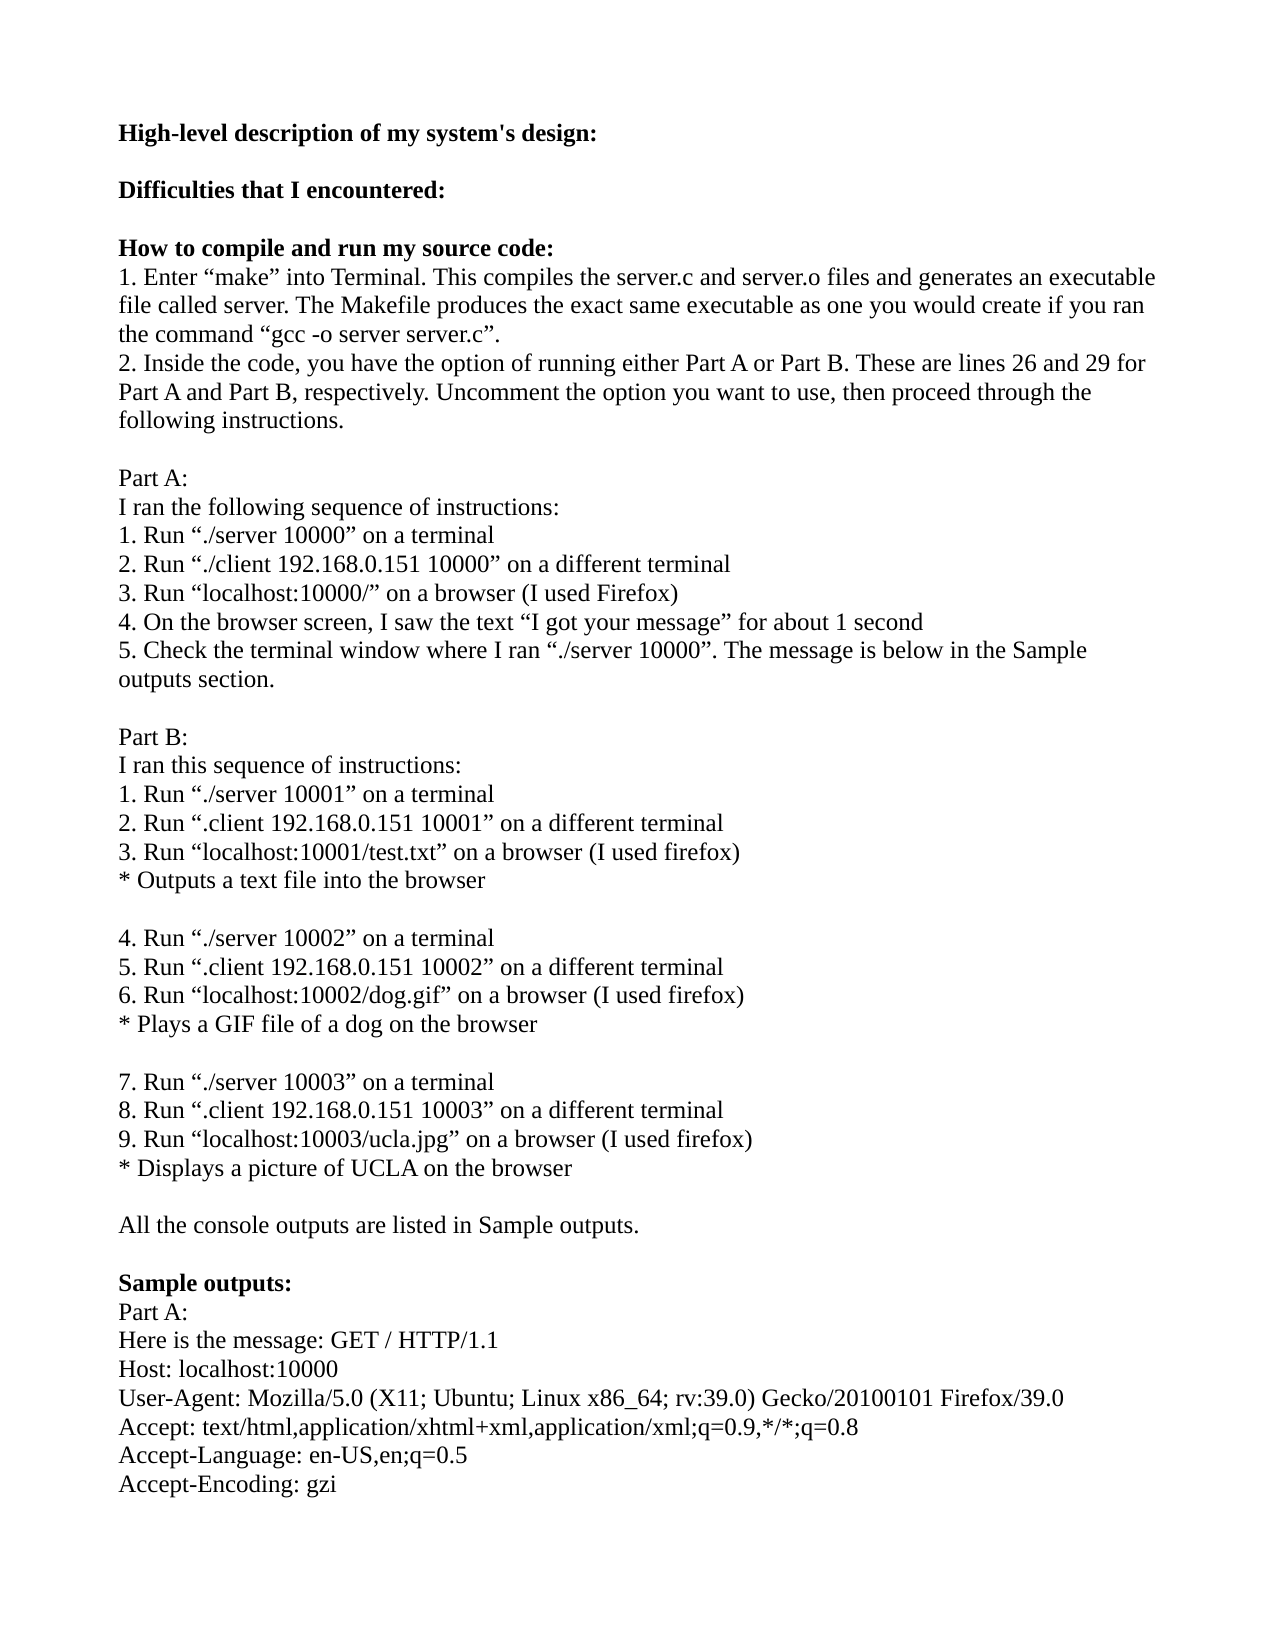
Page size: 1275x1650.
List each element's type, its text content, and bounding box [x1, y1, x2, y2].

text Part B: [118, 722, 1157, 751]
text 5. Check the terminal window where I ran “./server 10000”. The message is below in the Sample outputs section. [118, 636, 1157, 693]
text 3. Run “localhost:10000/” on a browser (I used Firefox) [118, 578, 1157, 607]
text I ran the following sequence of instructions: [118, 492, 1157, 521]
text 4. Run “./server 10002” on a terminal [118, 923, 1157, 952]
text * Displays a picture of UCLA on the browser [118, 1153, 1157, 1182]
text 1. Run “./server 10001” on a terminal [118, 779, 1157, 808]
text 8. Run “.client 192.168.0.151 10003” on a different terminal [118, 1096, 1157, 1124]
text Here is the message: GET / HTTP/1.1 [118, 1326, 1157, 1354]
text Sample outputs: [118, 1268, 1157, 1297]
text 1. Run “./server 10000” on a terminal [118, 521, 1157, 549]
text User-Agent: Mozilla/5.0 (X11; Ubuntu; Linux x86_64; rv:39.0) Gecko/20100101 Firefox/39.0 [118, 1383, 1157, 1412]
text I ran this sequence of instructions: [118, 751, 1157, 779]
text 6. Run “localhost:10002/dog.gif” on a browser (I used firefox) [118, 981, 1157, 1009]
text 4. On the browser screen, I saw the text “I got your message” for about 1 second [118, 607, 1157, 636]
text 2. Run “./client 192.168.0.151 10000” on a different terminal [118, 549, 1157, 578]
text * Outputs a text file into the browser [118, 866, 1157, 894]
text Difficulties that I encountered: [118, 176, 1157, 204]
text Accept-Encoding: gzi [118, 1469, 1157, 1498]
text Accept-Language: en-US,en;q=0.5 [118, 1441, 1157, 1469]
text High-level description of my system's design: [118, 118, 1157, 147]
text Accept: text/html,application/xhtml+xml,application/xml;q=0.9,*/*;q=0.8 [118, 1412, 1157, 1441]
text Host: localhost:10000 [118, 1354, 1157, 1383]
text All the console outputs are listed in Sample outputs. [118, 1182, 1157, 1239]
text 5. Run “.client 192.168.0.151 10002” on a different terminal [118, 952, 1157, 981]
text Part A: [118, 463, 1157, 492]
text 2. Run “.client 192.168.0.151 10001” on a different terminal [118, 808, 1157, 837]
text Part A: [118, 1297, 1157, 1326]
text 7. Run “./server 10003” on a terminal [118, 1067, 1157, 1096]
text 1. Enter “make” into Terminal. This compiles the server.c and server.o files and generates an executable file called server. The Makefile produces the exact same executable as one you would create if you ran the command “gcc -o server server.c”. [118, 262, 1157, 348]
text 3. Run “localhost:10001/test.txt” on a browser (I used firefox) [118, 837, 1157, 866]
text 2. Inside the code, you have the option of running either Part A or Part B. These are lines 26 and 29 for Part A and Part B, respectively. Uncomment the option you want to use, then proceed through the following instructions. [118, 348, 1157, 434]
text How to compile and run my source code: [118, 233, 1157, 262]
text * Plays a GIF file of a dog on the browser [118, 1009, 1157, 1038]
text 9. Run “localhost:10003/ucla.jpg” on a browser (I used firefox) [118, 1124, 1157, 1153]
